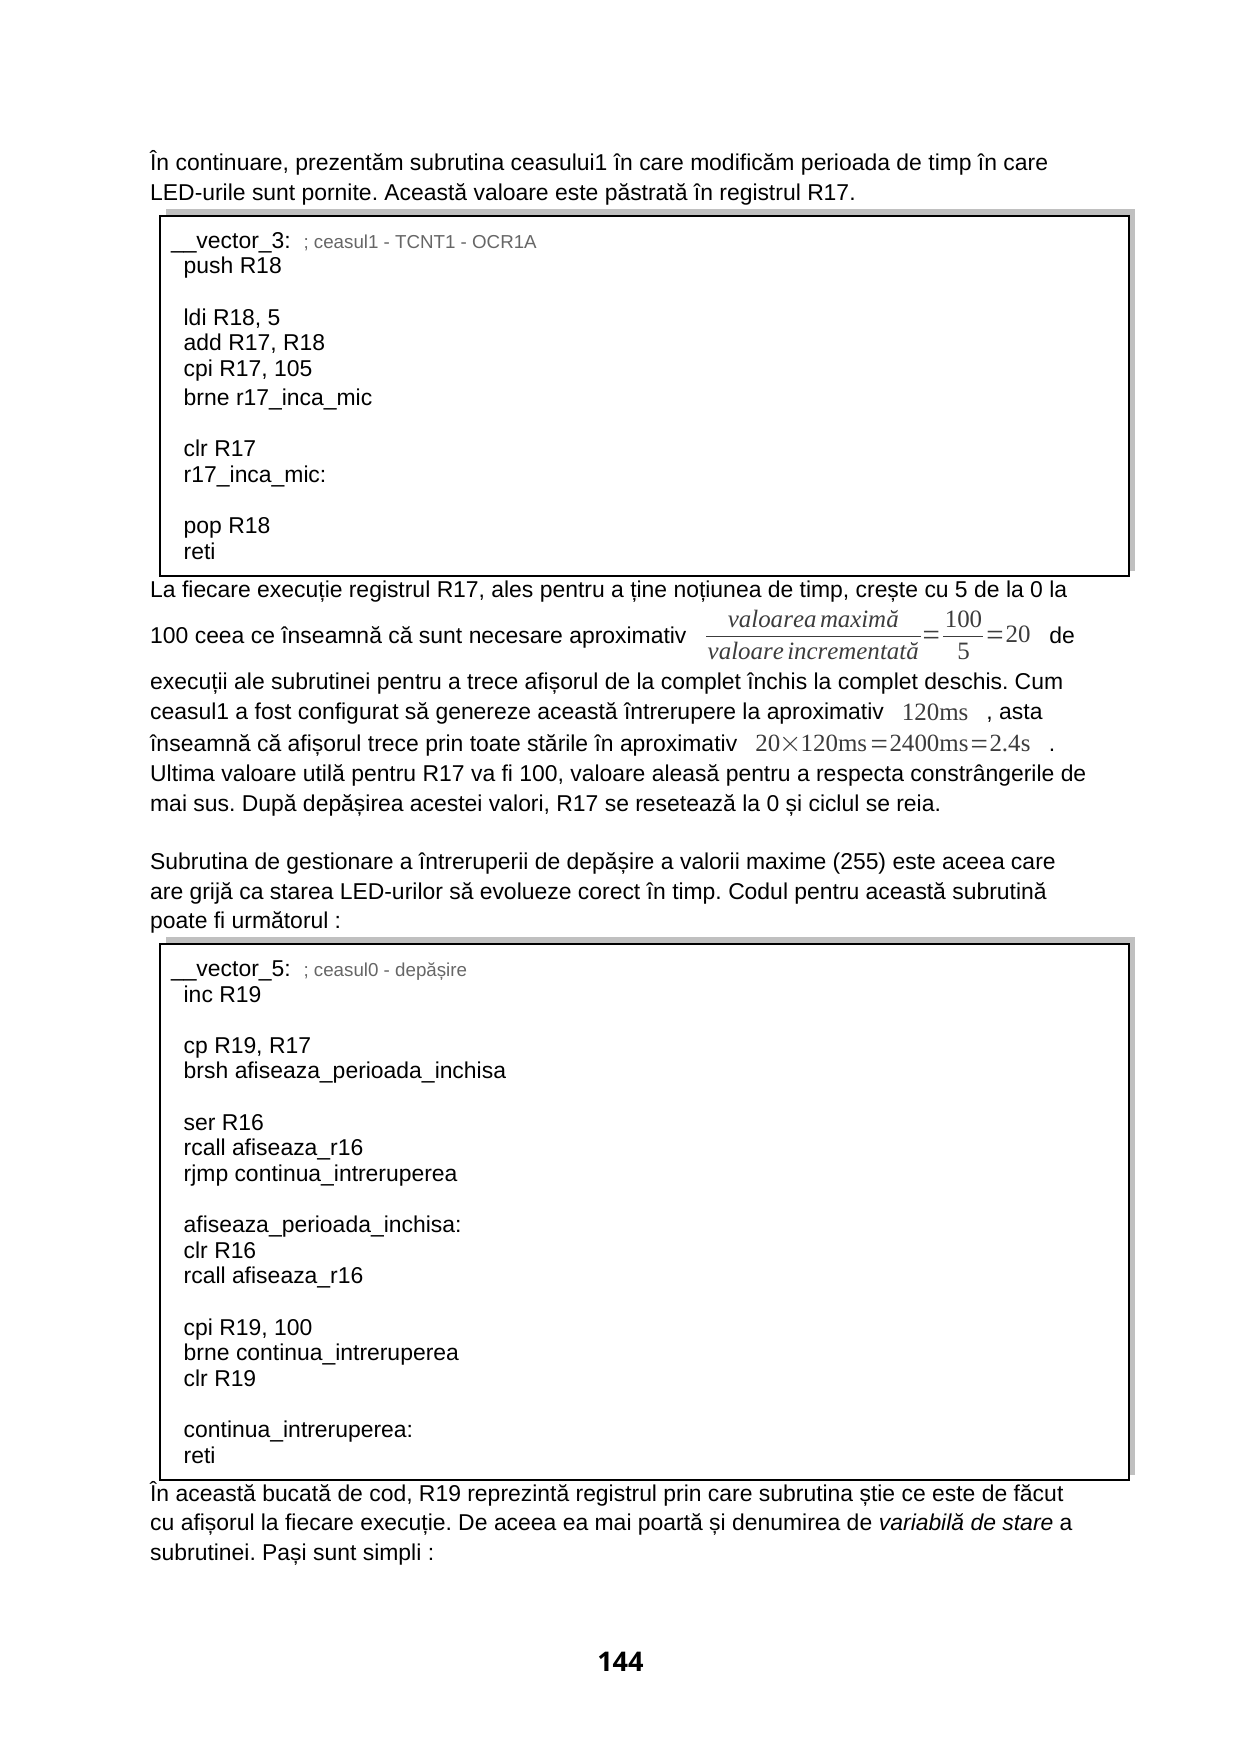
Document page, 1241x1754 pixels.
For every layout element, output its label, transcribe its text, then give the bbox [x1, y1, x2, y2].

text În această bucată de cod, R19 reprezintă registrul prin care subrutina știe ce este de făcut cu afișorul la fiecare execuție. De aceea ea mai poartă și denumirea de variabilă de stare a subrutinei. Pași sunt simpli : [150, 1481, 1091, 1565]
text În continuare, prezentăm subrutina ceasului1 în care modificăm perioada de timp în care LED-urile sunt pornite. Această valoare este păstrată în registrul R17. [150, 150, 1091, 205]
table_header __vector_5: ; ceasul0 - depășire inc R19 cp R19, R17 brsh afiseaza_perioada_inchisa ser R16 rcall afiseaza_r16 rjmp continua_intreruperea afiseaza_perioada_inchisa: clr R16 rcall afiseaza_r16 cpi R19, 100 brne continua_intreruperea clr R19 continua_intreruperea: reti [161, 945, 1128, 1478]
text Subrutina de gestionare a întreruperii de depășire a valorii maxime (255) este aceea care are grijă ca starea LED-urilor să evolueze corect în timp. Codul pentru această subrutină poate fi următorul : [150, 849, 1091, 933]
text Ultima valoare utilă pentru R17 va fi 100, valoare aleasă pentru a respecta constrângerile de mai sus. După depășirea acestei valori, R17 se resetează la 0 și ciclul se reia. [150, 761, 1091, 816]
table_header __vector_3: ; ceasul1 - TCNT1 - OCR1A push R18 ldi R18, 5 add R17, R18 cpi R17, 105 brne r17_inca_mic clr R17 r17_inca_mic: pop R18 reti [161, 217, 1128, 574]
text La fiecare execuție registrul R17, ales pentru a ține noțiunea de timp, crește cu 5 de la 0 la 100 ceea ce înseamnă că sunt necesare aproximativde execuții ale subrutinei pentru a trece afișorul de la complet închis la complet deschis. Cum ceasul1 a fost configurat să genereze această întrerupere la aproximativ, asta înseamnă că afișorul trece prin toate stările în aproximativ. [150, 577, 1091, 757]
